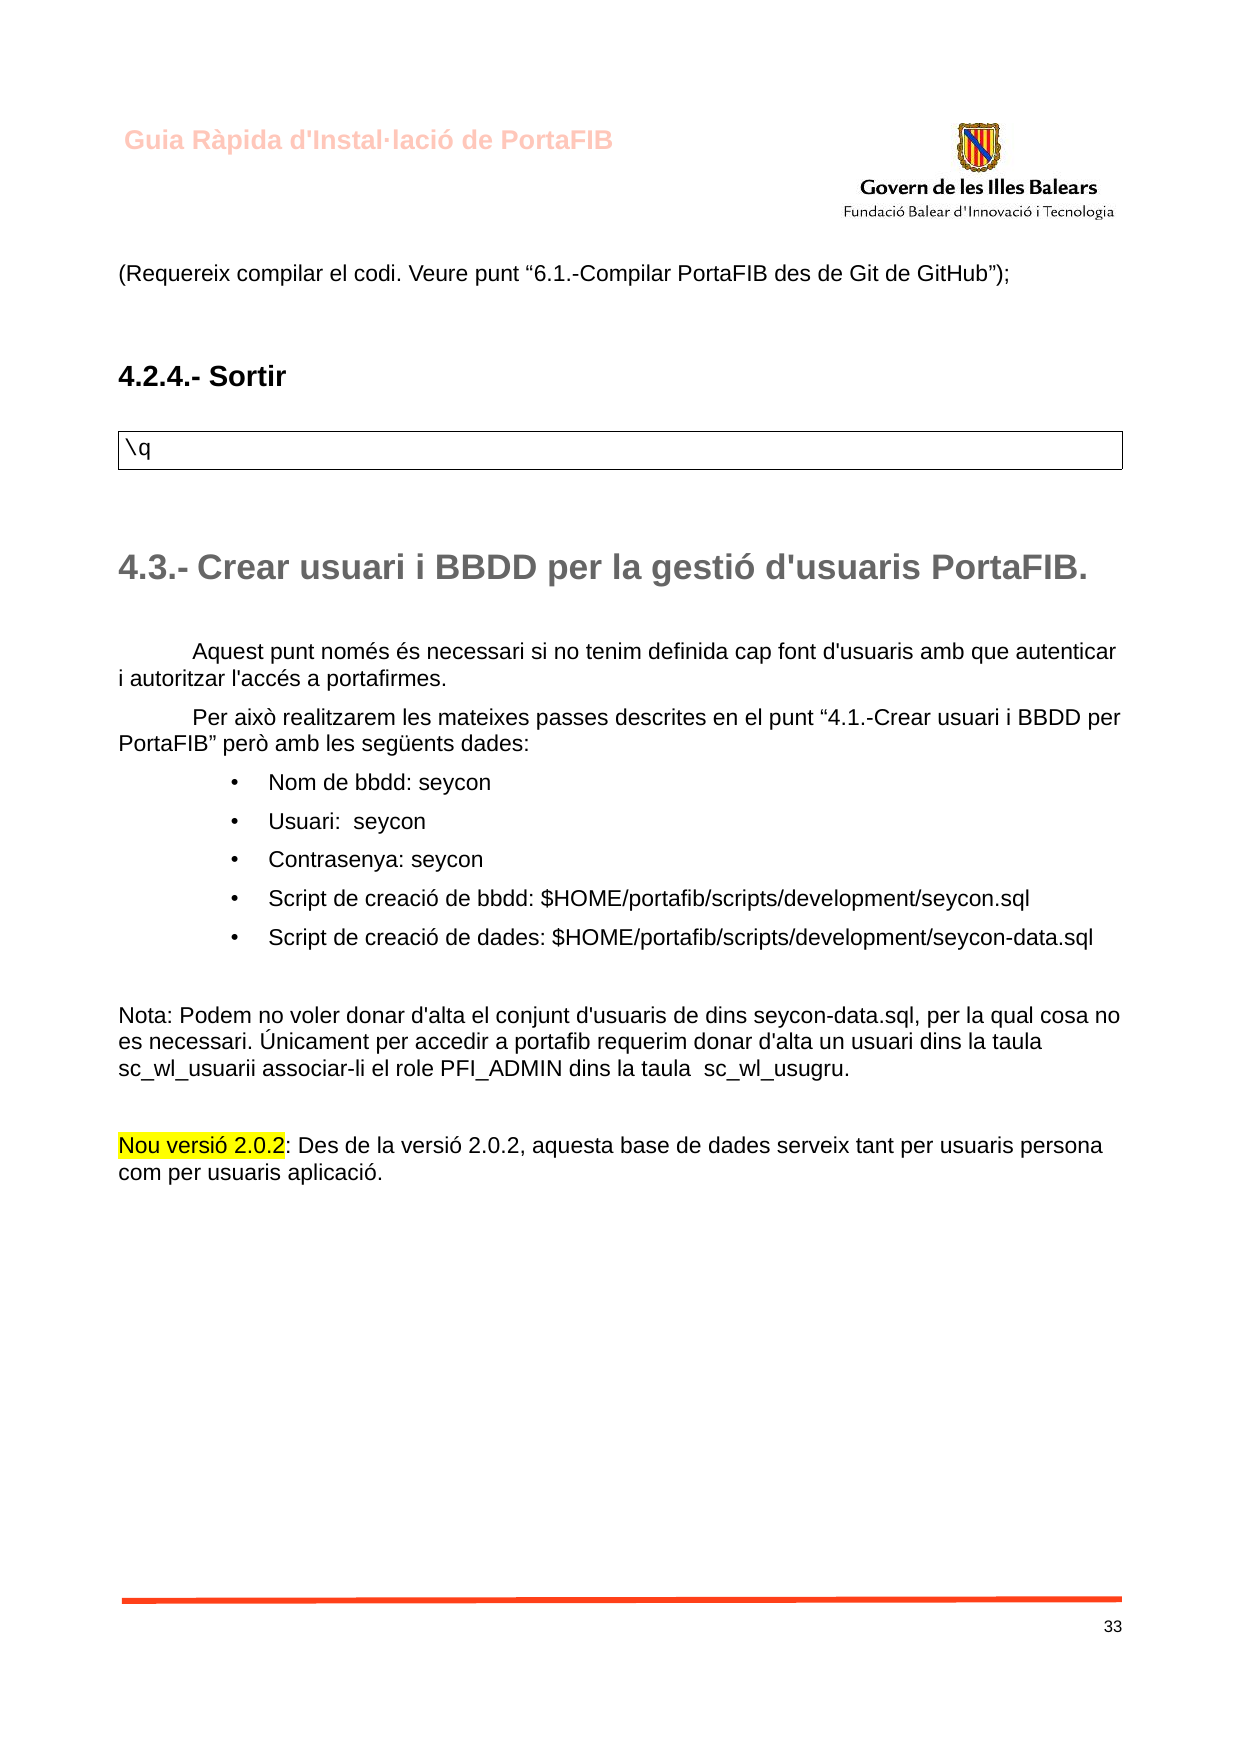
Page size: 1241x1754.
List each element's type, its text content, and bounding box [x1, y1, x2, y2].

list Usuari: seycon [231, 808, 1122, 834]
list Nom de bbdd: seycon [231, 769, 1122, 795]
text Per això realitzarem les mateixes passes descrites en el punt “4.1.-Crear usuari i BBDD per PortaFIB” però amb les següents dades: [118, 703, 1122, 756]
subtitle Sortir [118, 358, 1122, 392]
table_header \q [119, 432, 1122, 468]
list Script de creació de dades: $HOME/portafib/scripts/development/seycon-data.sql [231, 924, 1122, 951]
text (Requereix compilar el codi. Veure punt “6.1.-Compilar PortaFIB des de Git de GitHub”); [118, 260, 1122, 286]
text Nota: Podem no voler donar d'alta el conjunt d'usuaris de dins seycon-data.sql, per la qual cosa no es necessari. Únicament per accedir a portafib requerim donar d'alta un usuari dins la taula sc_wl_usuarii associar-li el role PFI_ADMIN dins la taula sc_wl_usugru. [118, 1002, 1122, 1081]
picture [840, 123, 1117, 220]
subtitle Crear usuari i BBDD per la gestió d'usuaris PortaFIB. [118, 546, 1122, 587]
text Aquest punt només és necessari si no tenim definida cap font d'usuaris amb que autenticar i autoritzar l'accés a portafirmes. [118, 638, 1122, 691]
text Nou versió 2.0.2: Des de la versió 2.0.2, aquesta base de dades serveix tant per usuaris persona com per usuaris aplicació. [118, 1132, 1122, 1185]
list Contrasenya: seycon [231, 846, 1122, 873]
list Script de creació de bbdd: $HOME/portafib/scripts/development/seycon.sql [231, 885, 1122, 912]
